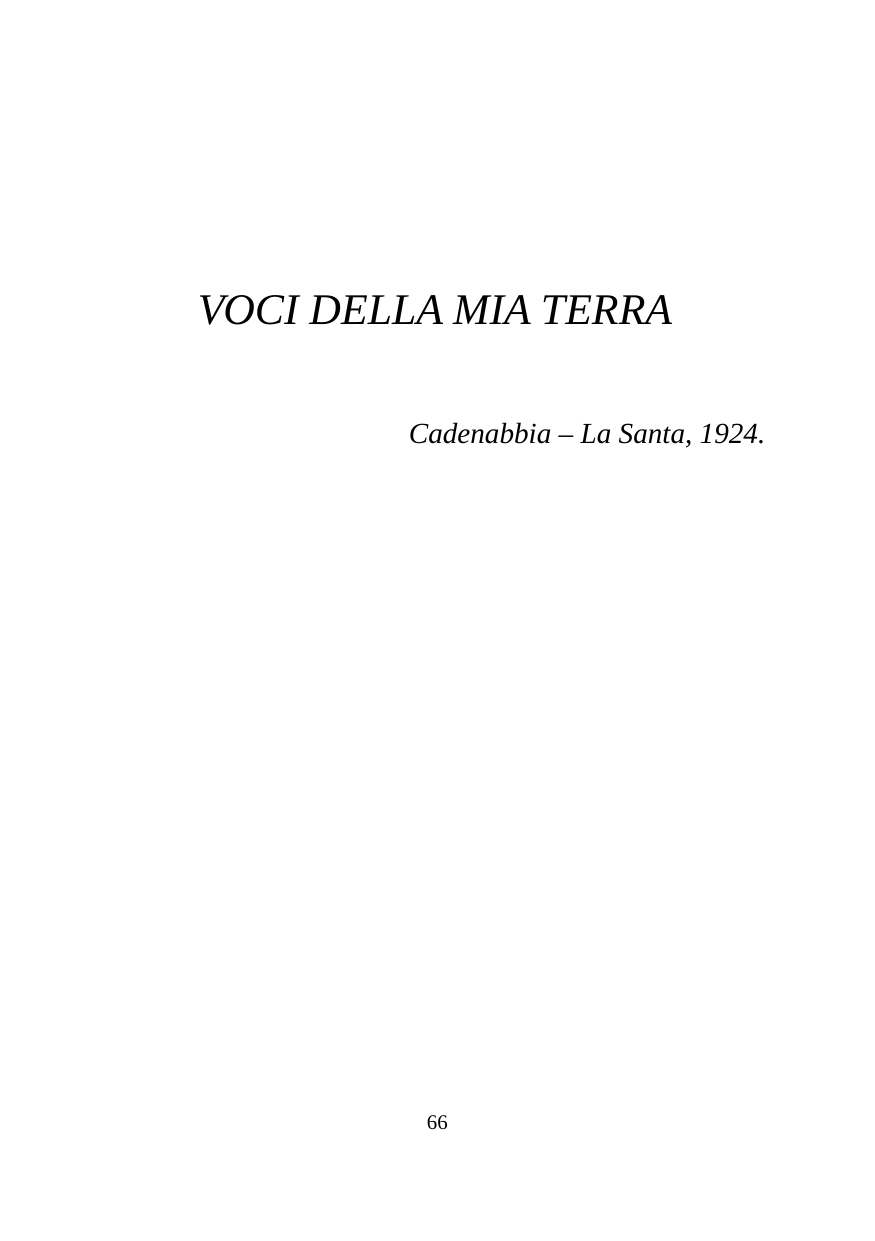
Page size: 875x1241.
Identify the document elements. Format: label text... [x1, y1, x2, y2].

text Cadenabbia – La Santa, 1924. [106, 416, 768, 450]
subtitle VOCI DELLA MIA TERRA [106, 283, 768, 334]
